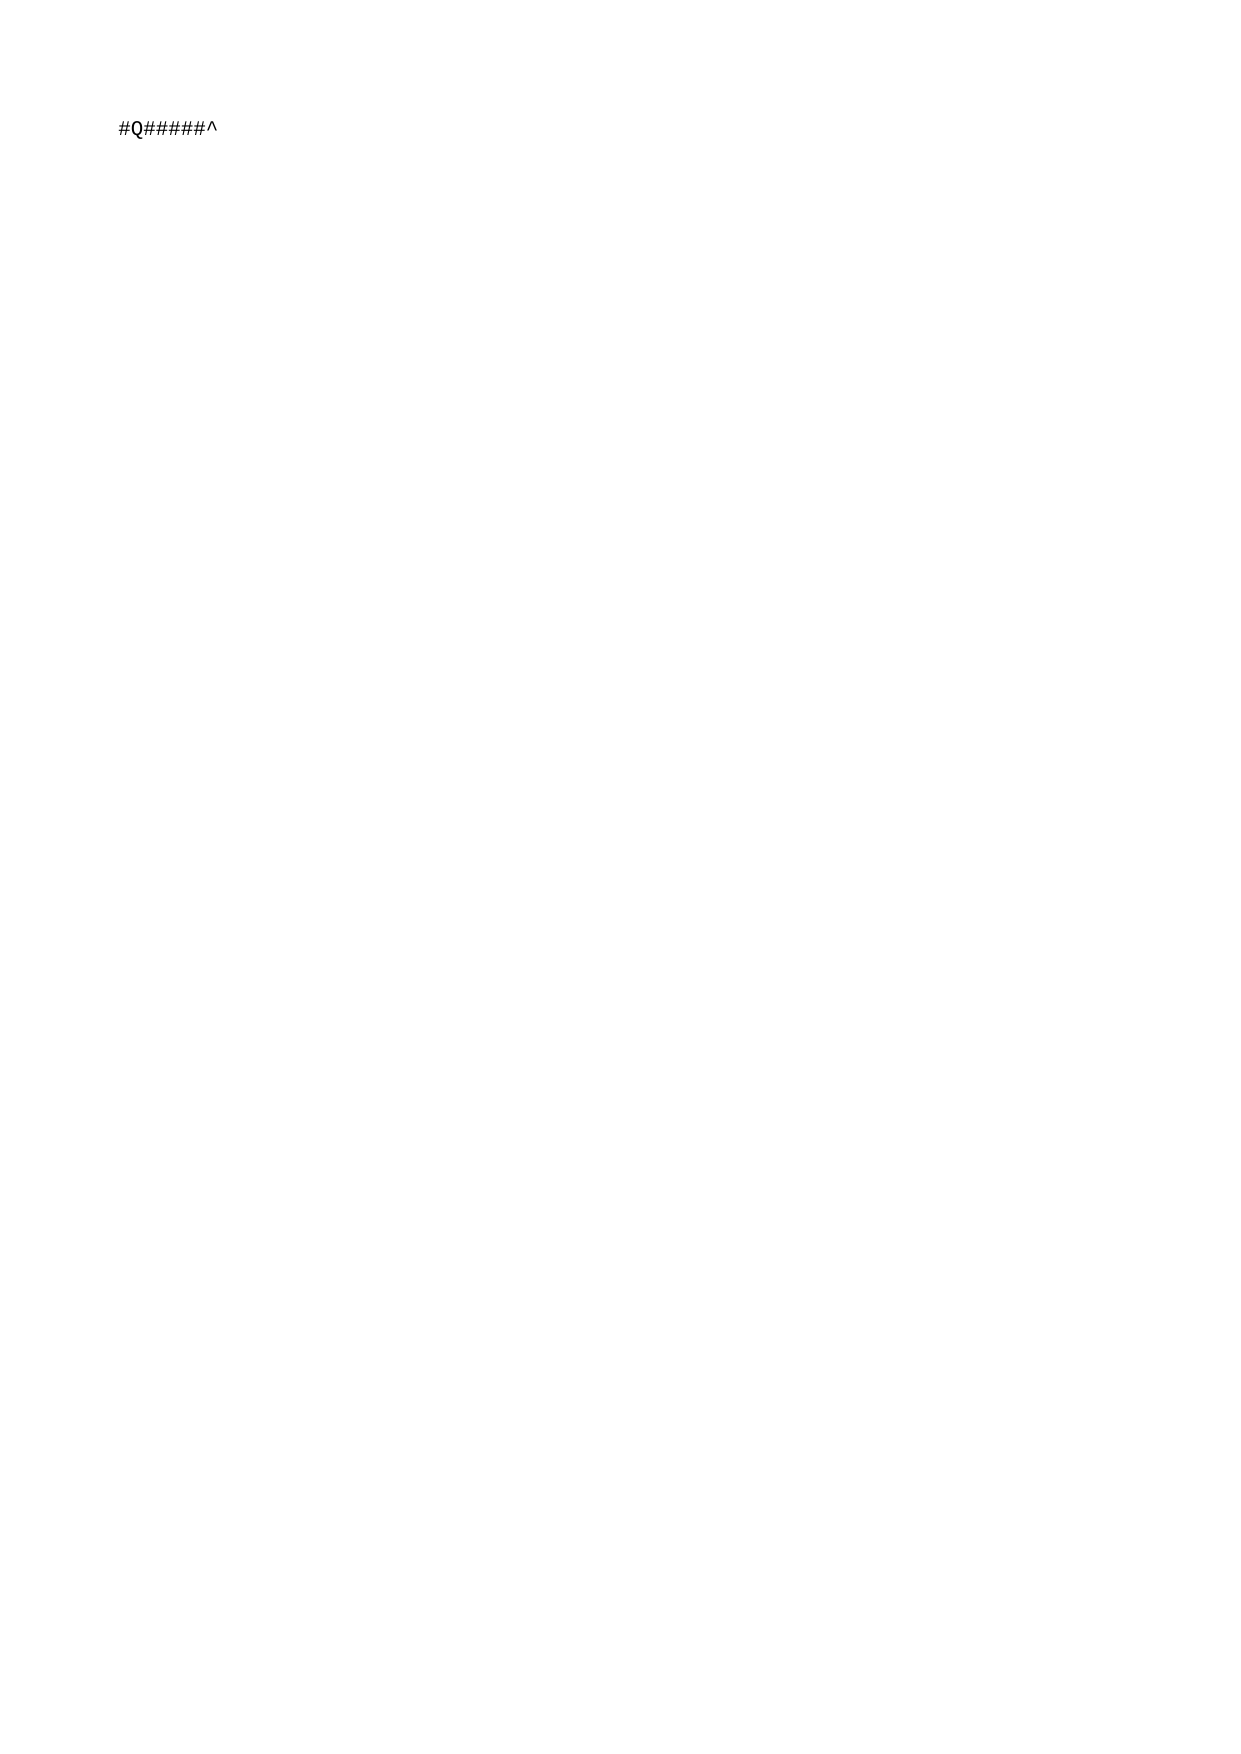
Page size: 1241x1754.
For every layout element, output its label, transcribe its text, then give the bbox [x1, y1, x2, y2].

text #Q#####^ [118, 118, 1122, 142]
